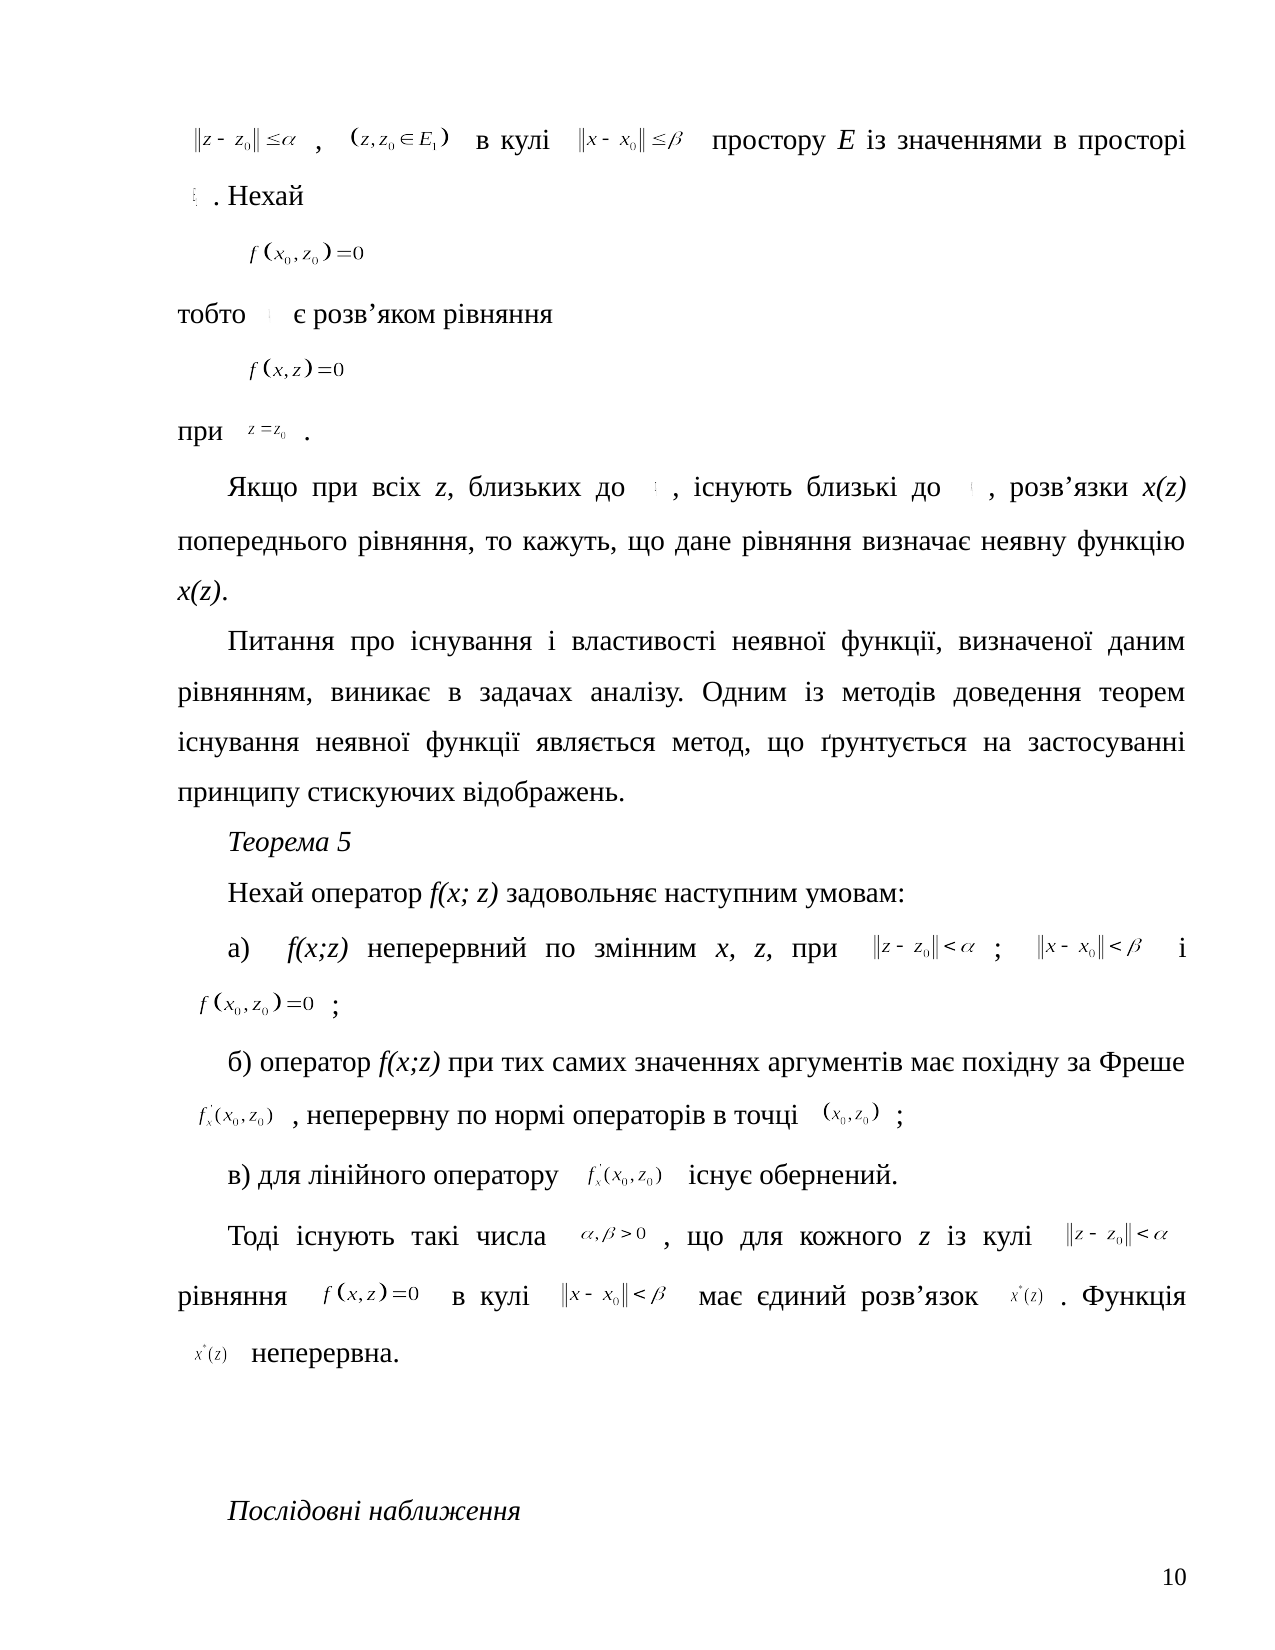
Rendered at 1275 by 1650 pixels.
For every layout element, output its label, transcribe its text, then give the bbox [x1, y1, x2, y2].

text б) оператор f(x;z) при тих самих значеннях аргументів має похідну за Фреше , неперервну по нормі операторів в точці ; [177, 1044, 1186, 1136]
text є розв’яком рівняння [286, 293, 1186, 333]
text Тоді існують такі числа , що для кожного z із кулі рівняння в кулі має єдиний розв’язок . Функція неперервна. [177, 1213, 1186, 1375]
text в) для лінійного оператору [177, 1152, 566, 1196]
text Нехай оператор f(x; z) задовольняє наступним умовам: [177, 875, 1186, 908]
text при [177, 410, 230, 449]
text Послідовні наближення [177, 1493, 1186, 1526]
text а) f(x;z) неперервний по змінним x, z, при ; і ; [177, 925, 1186, 1027]
text тобто [177, 293, 253, 333]
text існує обернений. [681, 1152, 1186, 1196]
text Теорема 5 [177, 824, 1186, 858]
text , в кулі простору Е із значеннями в просторі . Нехай [177, 118, 1186, 216]
text Якщо при всіх z, близьких до , існують близькі до , розв’язки x(z) попереднього рівняння, то кажуть, що дане рівняння визначає неявну функцію x(z). [177, 466, 1186, 607]
text . [303, 410, 1186, 449]
text Питання про існування і властивості неявної функції, визначеної даним рівнянням, виникає в задачах аналізу. Одним із методів доведення теорем існування неявної функції являється метод, що ґрунтується на застосуванні принципу стискуючих відображень. [177, 623, 1186, 808]
